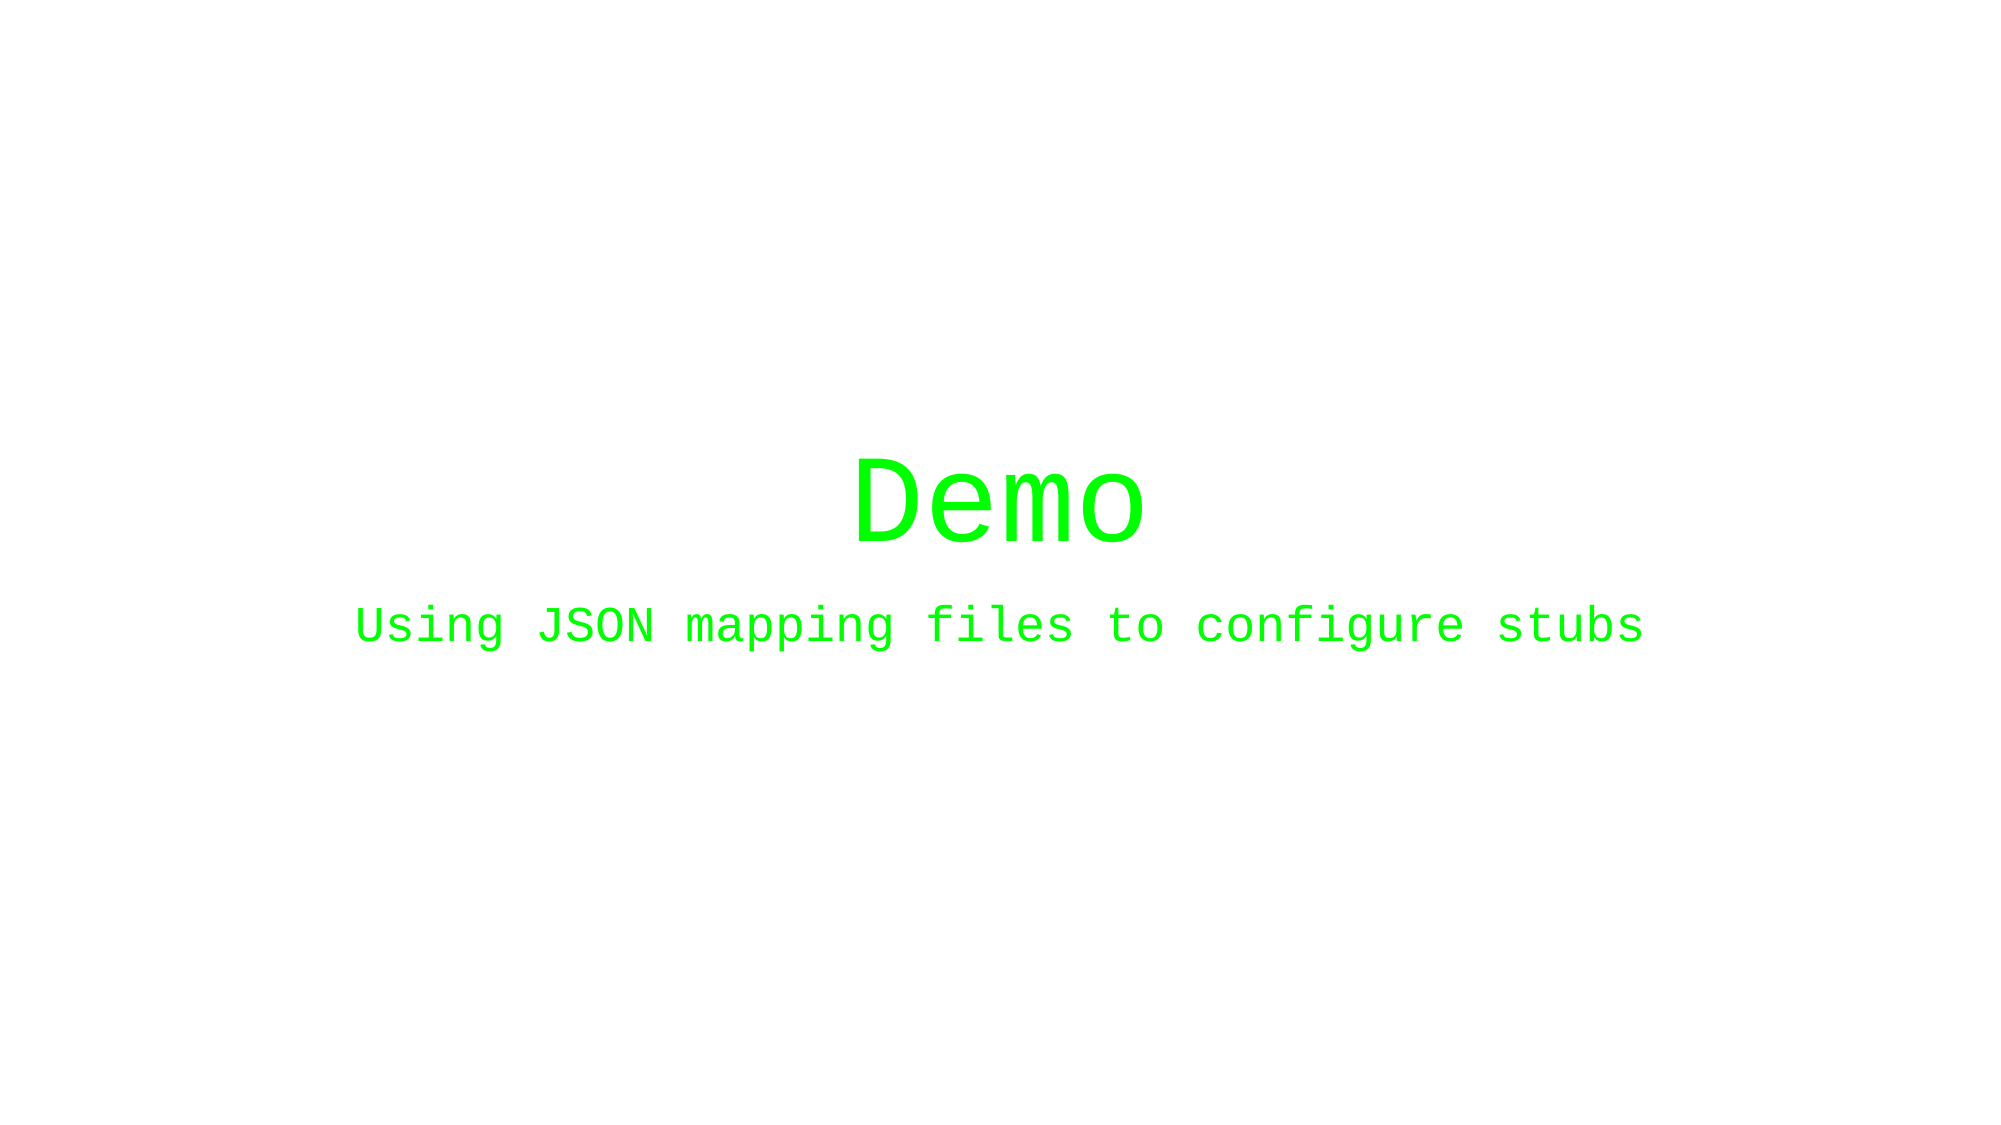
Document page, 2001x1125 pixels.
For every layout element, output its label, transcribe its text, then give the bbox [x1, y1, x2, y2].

title Demo [249, 184, 1750, 576]
subtitle Using JSON mapping files to configure stubs [249, 590, 1750, 863]
